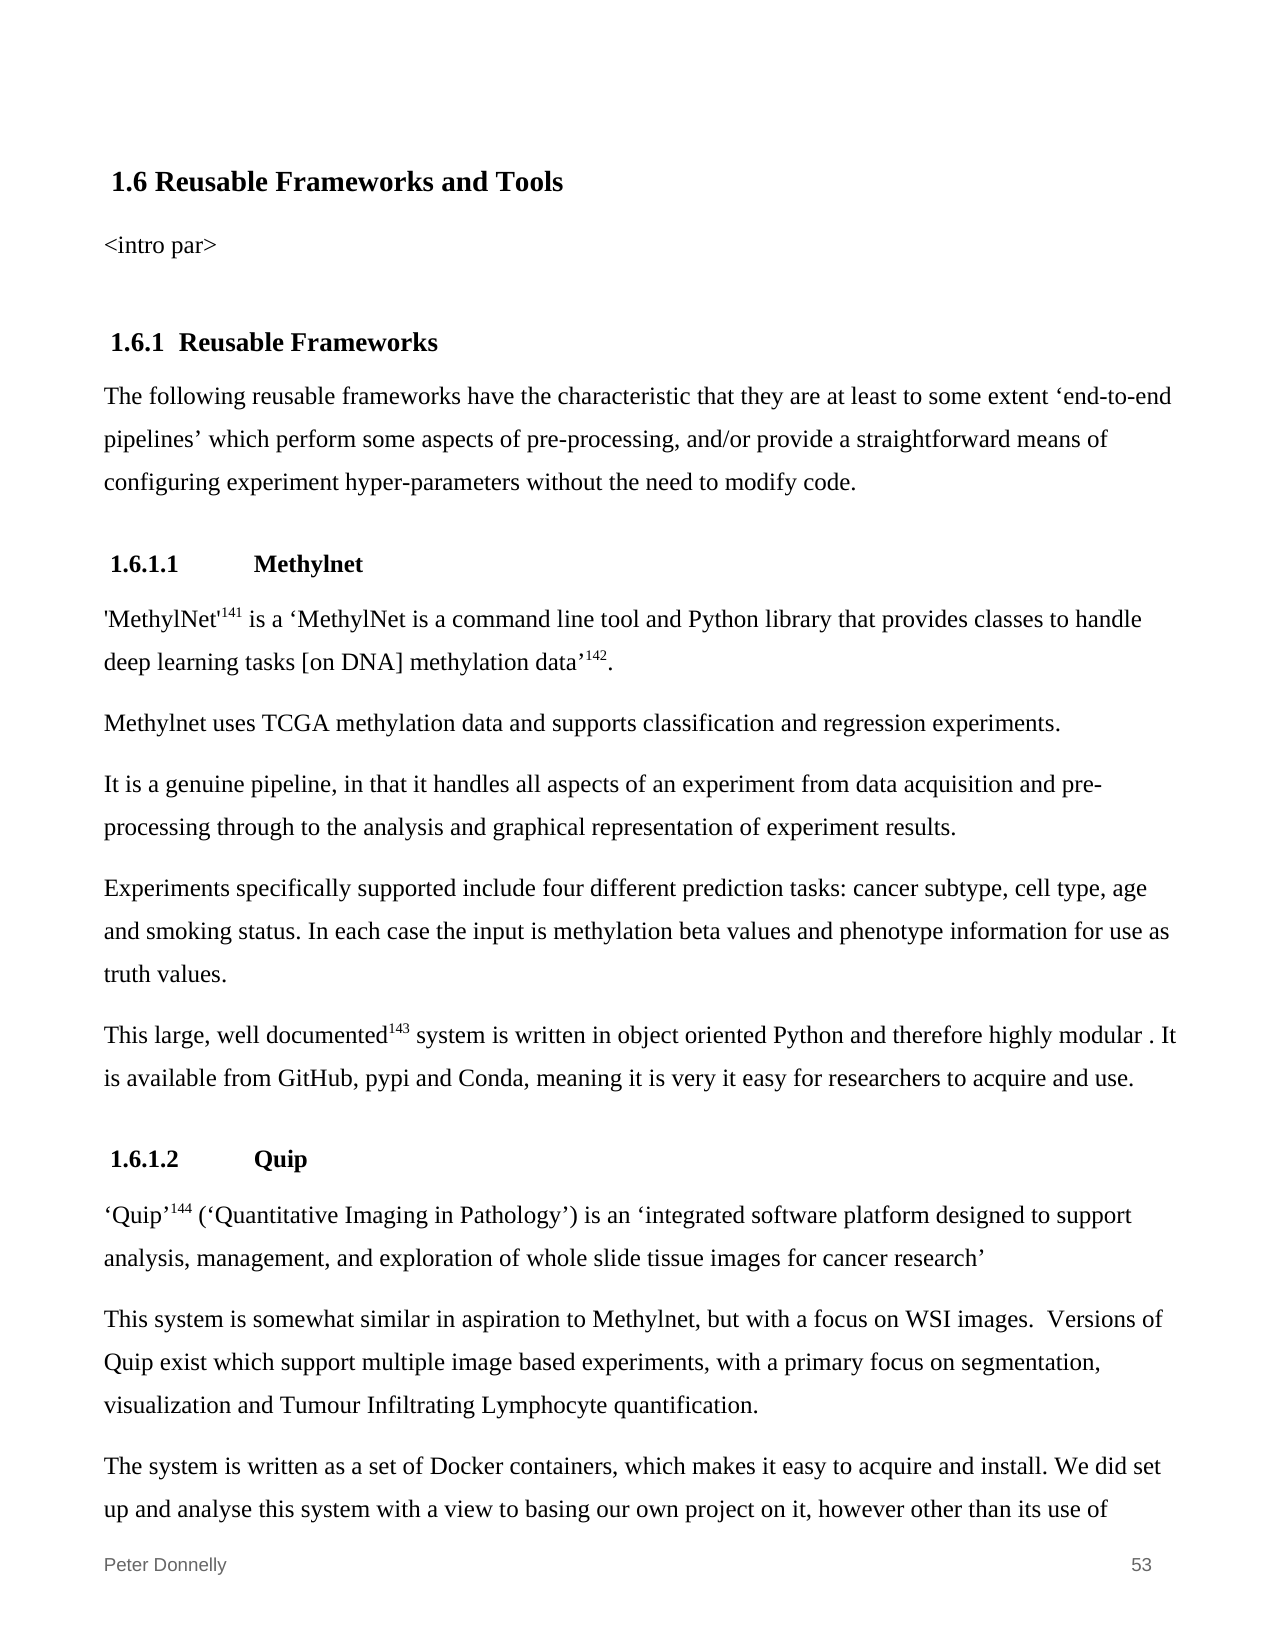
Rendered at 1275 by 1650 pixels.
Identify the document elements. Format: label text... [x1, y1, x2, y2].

text This large, well documented system is written in object oriented Python and therefore highly modular . It is available from GitHub, pypi and Conda, meaning it is very it easy for researchers to acquire and use. [103, 1020, 1181, 1092]
text 'MethylNet' is a ‘MethylNet is a command line tool and Python library that provides classes to handle deep learning tasks [on DNA] methylation data’. [103, 604, 1181, 676]
text <intro par> [103, 230, 1181, 259]
text This system is somewhat similar in aspiration to Methylnet, but with a focus on WSI images. Versions of Quip exist which support multiple image based experiments, with a primary focus on segmentation, visualization and Tumour Infiltrating Lymphocyte quantification. [103, 1304, 1181, 1419]
text The following reusable frameworks have the characteristic that they are at least to some extent ‘end-to-end pipelines’ which perform some aspects of pre-processing, and/or provide a straightforward means of configuring experiment hyper-parameters without the need to modify code. [103, 381, 1181, 496]
subtitle Quip [103, 1144, 1181, 1173]
subtitle Reusable Frameworks [103, 326, 1181, 357]
text It is a genuine pipeline, in that it handles all aspects of an experiment from data acquisition and pre-processing through to the analysis and graphical representation of experiment results. [103, 769, 1181, 841]
subtitle Reusable Frameworks and Tools [103, 164, 1181, 198]
text Methylnet uses TCGA methylation data and supports classification and regression experiments. [103, 708, 1181, 737]
subtitle Methylnet [103, 549, 1181, 578]
text Experiments specifically supported include four different prediction tasks: cancer subtype, cell type, age and smoking status. In each case the input is methylation beta values and phenotype information for use as truth values. [103, 873, 1181, 988]
text ‘Quip’ (‘Quantitative Imaging in Pathology’) is an ‘integrated software platform designed to support analysis, management, and exploration of whole slide tissue images for cancer research’ [103, 1200, 1181, 1272]
text The system is written as a set of Docker containers, which makes it easy to acquire and install. We did set up and analyse this system with a view to basing our own project on it, however other than its use of [103, 1451, 1181, 1523]
